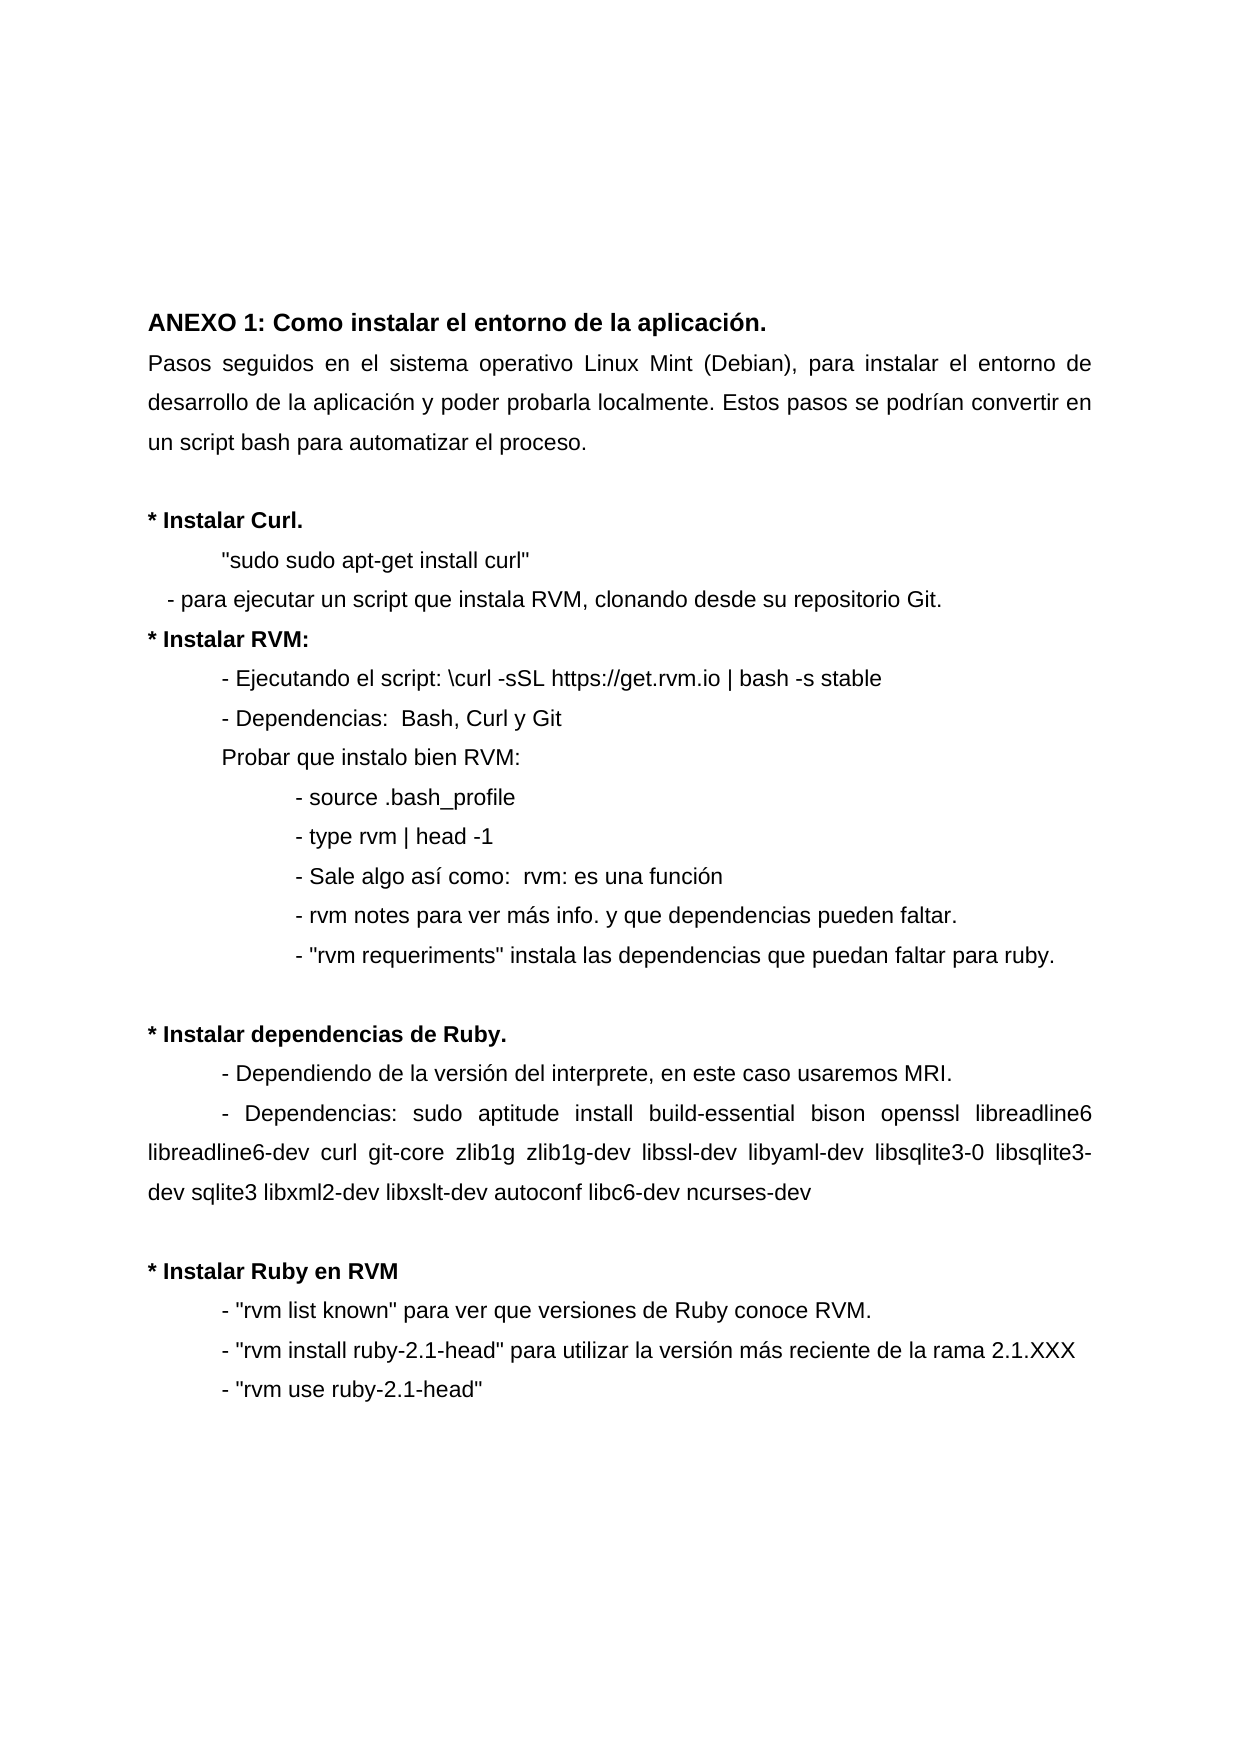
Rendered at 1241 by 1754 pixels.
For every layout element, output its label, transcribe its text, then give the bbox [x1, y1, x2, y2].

text - "rvm requeriments" instala las dependencias que puedan faltar para ruby. [148, 942, 1093, 968]
text - Dependencias: Bash, Curl y Git [148, 705, 1093, 731]
subtitle ANEXO 1: Como instalar el entorno de la aplicación. [148, 308, 1093, 337]
text - Dependiendo de la versión del interprete, en este caso usaremos MRI. [148, 1060, 1093, 1087]
text Pasos seguidos en el sistema operativo Linux Mint (Debian), para instalar el entorno de desarrollo de la aplicación y poder probarla localmente. Estos pasos se podrían convertir en un script bash para automatizar el proceso. [148, 349, 1093, 455]
text * Instalar dependencias de Ruby. [148, 1021, 1093, 1047]
text "sudo sudo apt-get install curl" [148, 547, 1093, 573]
text - Ejecutando el script: \curl -sSL https://get.rvm.io | bash -s stable [148, 665, 1093, 692]
text - source .bash_profile [148, 784, 1093, 810]
text * Instalar Curl. [148, 507, 1093, 534]
text Probar que instalo bien RVM: [148, 744, 1093, 771]
text * Instalar RVM: [148, 626, 1093, 652]
text - "rvm use ruby-2.1-head" [148, 1376, 1093, 1402]
text - Sale algo así como: rvm: es una función [148, 863, 1093, 889]
text - "rvm install ruby-2.1-head" para utilizar la versión más reciente de la rama 2.1.XXX [148, 1337, 1093, 1363]
text - para ejecutar un script que instala RVM, clonando desde su repositorio Git. [148, 586, 1093, 613]
text - rvm notes para ver más info. y que dependencias pueden faltar. [148, 902, 1093, 929]
text - "rvm list known" para ver que versiones de Ruby conoce RVM. [148, 1297, 1093, 1323]
text * Instalar Ruby en RVM [148, 1258, 1093, 1284]
text - type rvm | head -1 [148, 823, 1093, 850]
text - Dependencias: sudo aptitude install build-essential bison openssl libreadline6 libreadline6-dev curl git-core zlib1g zlib1g-dev libssl-dev libyaml-dev libsqlite3-0 libsqlite3-dev sqlite3 libxml2-dev libxslt-dev autoconf libc6-dev ncurses-dev [148, 1100, 1093, 1205]
